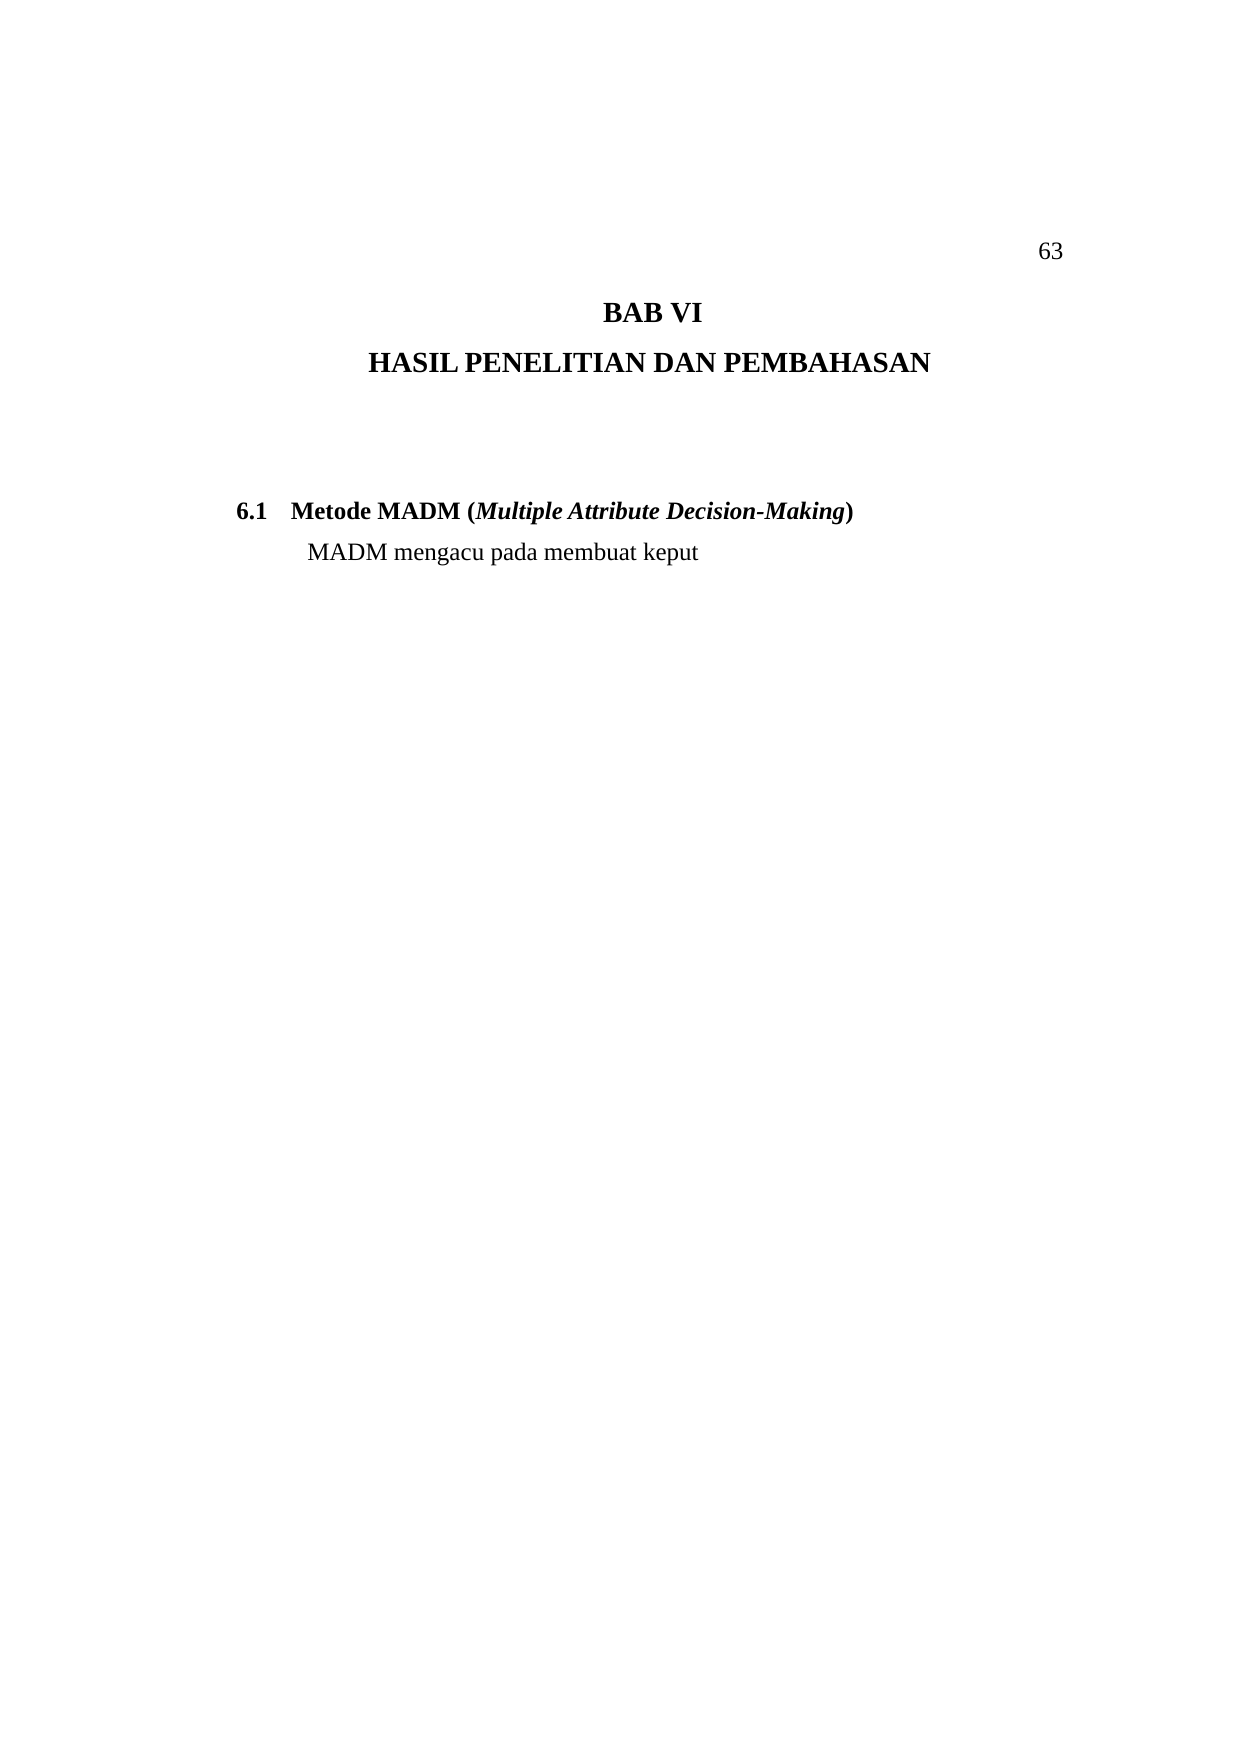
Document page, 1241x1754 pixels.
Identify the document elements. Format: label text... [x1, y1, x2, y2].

text MADM mengacu pada membuat keput [236, 537, 1063, 565]
subtitle Metode MADM (Multiple Attribute Decision-Making) [236, 496, 1063, 525]
subtitle Bab VI HASIL PENELITIAN DAN PEMBAHASAN [236, 295, 1063, 379]
